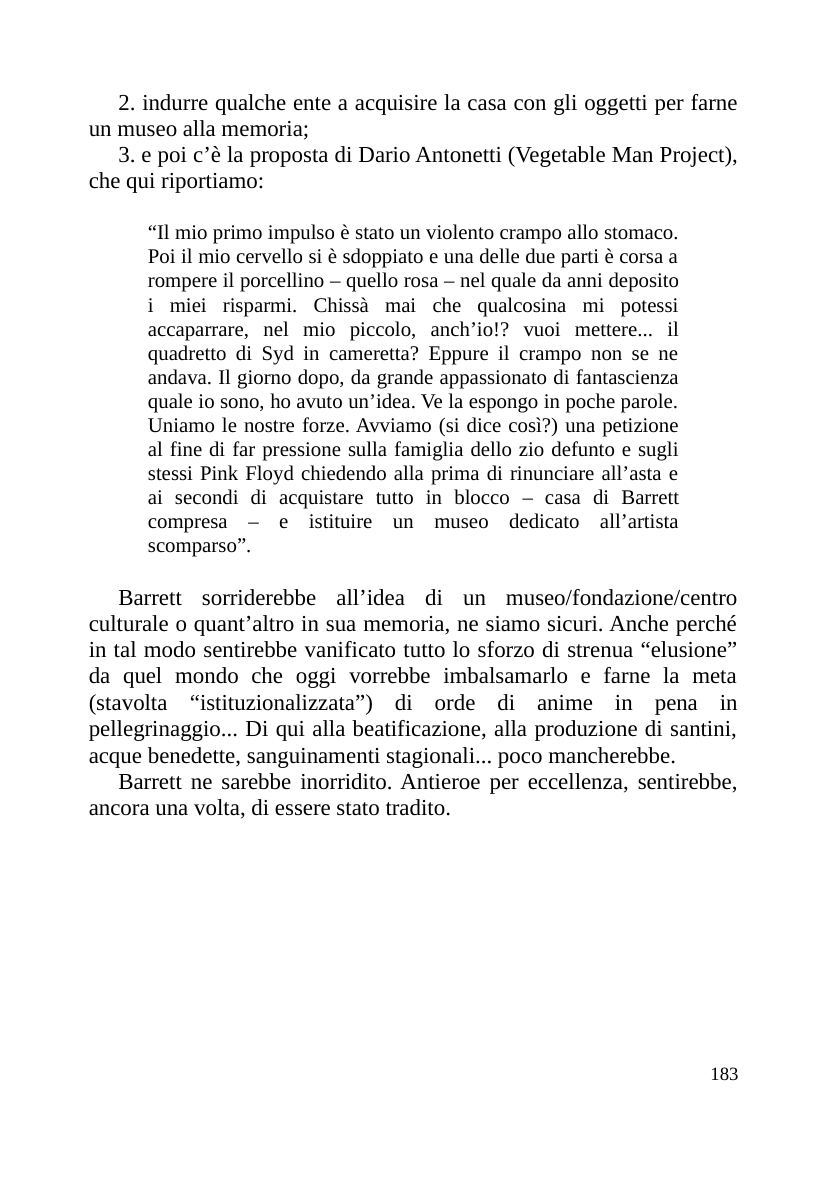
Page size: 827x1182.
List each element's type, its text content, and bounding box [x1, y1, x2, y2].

text 2. indurre qualche ente a acquisire la casa con gli oggetti per farne un museo alla memoria; [88, 88, 738, 141]
text 3. e poi c’è la proposta di Dario Antonetti (Vegetable Man Project), che qui riportiamo: [88, 141, 738, 194]
text “Il mio primo impulso è stato un violento crampo allo stomaco. Poi il mio cervello si è sdoppiato e una delle due parti è corsa a rompere il porcellino ‒ quello rosa ‒ nel quale da anni deposito i miei risparmi. Chissà mai che qualcosina mi potessi accaparrare, nel mio piccolo, anch’io!? vuoi mettere... il quadretto di Syd in cameretta? Eppure il crampo non se ne andava. Il giorno dopo, da grande appassionato di fantascienza quale io sono, ho avuto un’idea. Ve la espongo in poche parole. Uniamo le nostre forze. Avviamo (si dice così?) una petizione al fine di far pressione sulla famiglia dello zio defunto e sugli stessi Pink Floyd chiedendo alla prima di rinunciare all’asta e ai secondi di acquistare tutto in blocco ‒ casa di Barrett compresa ‒ e istituire un museo dedicato all’artista scomparso”. [148, 220, 679, 557]
text Barrett ne sarebbe inorridito. Antieroe per eccellenza, sentirebbe, ancora una volta, di essere stato tradito. [88, 768, 738, 821]
text Barrett sorriderebbe all’idea di un museo/fondazione/centro culturale o quant’altro in sua memoria, ne siamo sicuri. Anche perché in tal modo sentirebbe vanificato tutto lo sforzo di strenua “elusione” da quel mondo che oggi vorrebbe imbalsamarlo e farne la meta (stavolta “istituzionalizzata”) di orde di anime in pena in pellegrinaggio... Di qui alla beatificazione, alla produzione di santini, acque benedette, sanguinamenti stagionali... poco mancherebbe. [88, 583, 738, 768]
